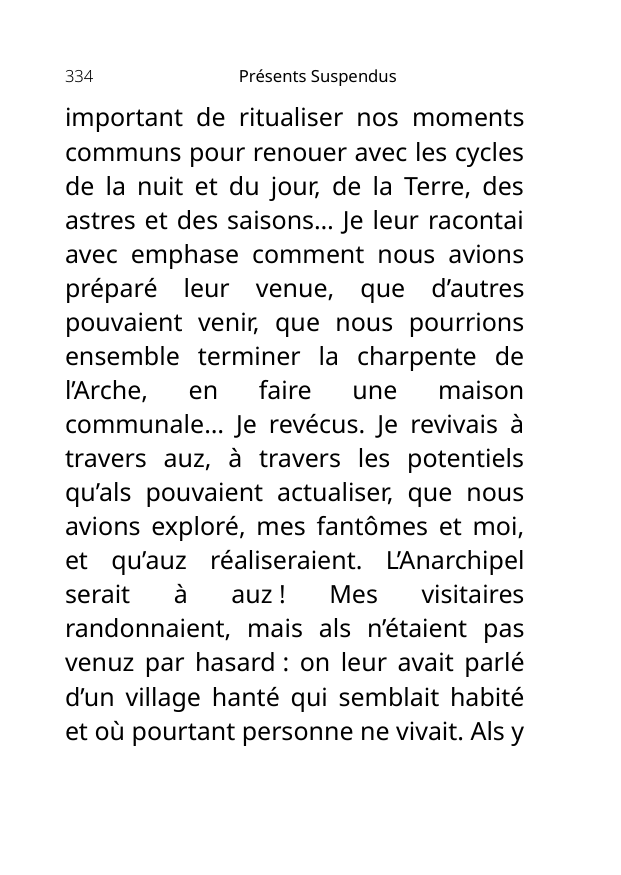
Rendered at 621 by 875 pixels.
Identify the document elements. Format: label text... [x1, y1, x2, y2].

text important de ritualiser nos moments communs pour renouer avec les cycles de la nuit et du jour, de la Terre, des astres et des saisons… Je leur racontai avec emphase comment nous avions préparé leur venue, que d’autres pouvaient venir, que nous pourrions ensemble terminer la charpente de l’Arche, en faire une maison communale… Je revécus. Je revivais à travers auz, à travers les potentiels qu’als pouvaient actualiser, que nous avions exploré, mes fantômes et moi, et qu’auz réaliseraient. L’Anarchipel serait à auz ! Mes visitaires randonnaient, mais als n’étaient pas venuz par hasard : on leur avait parlé d’un village hanté qui semblait habité et où pourtant personne ne vivait. Als y [65, 100, 524, 747]
